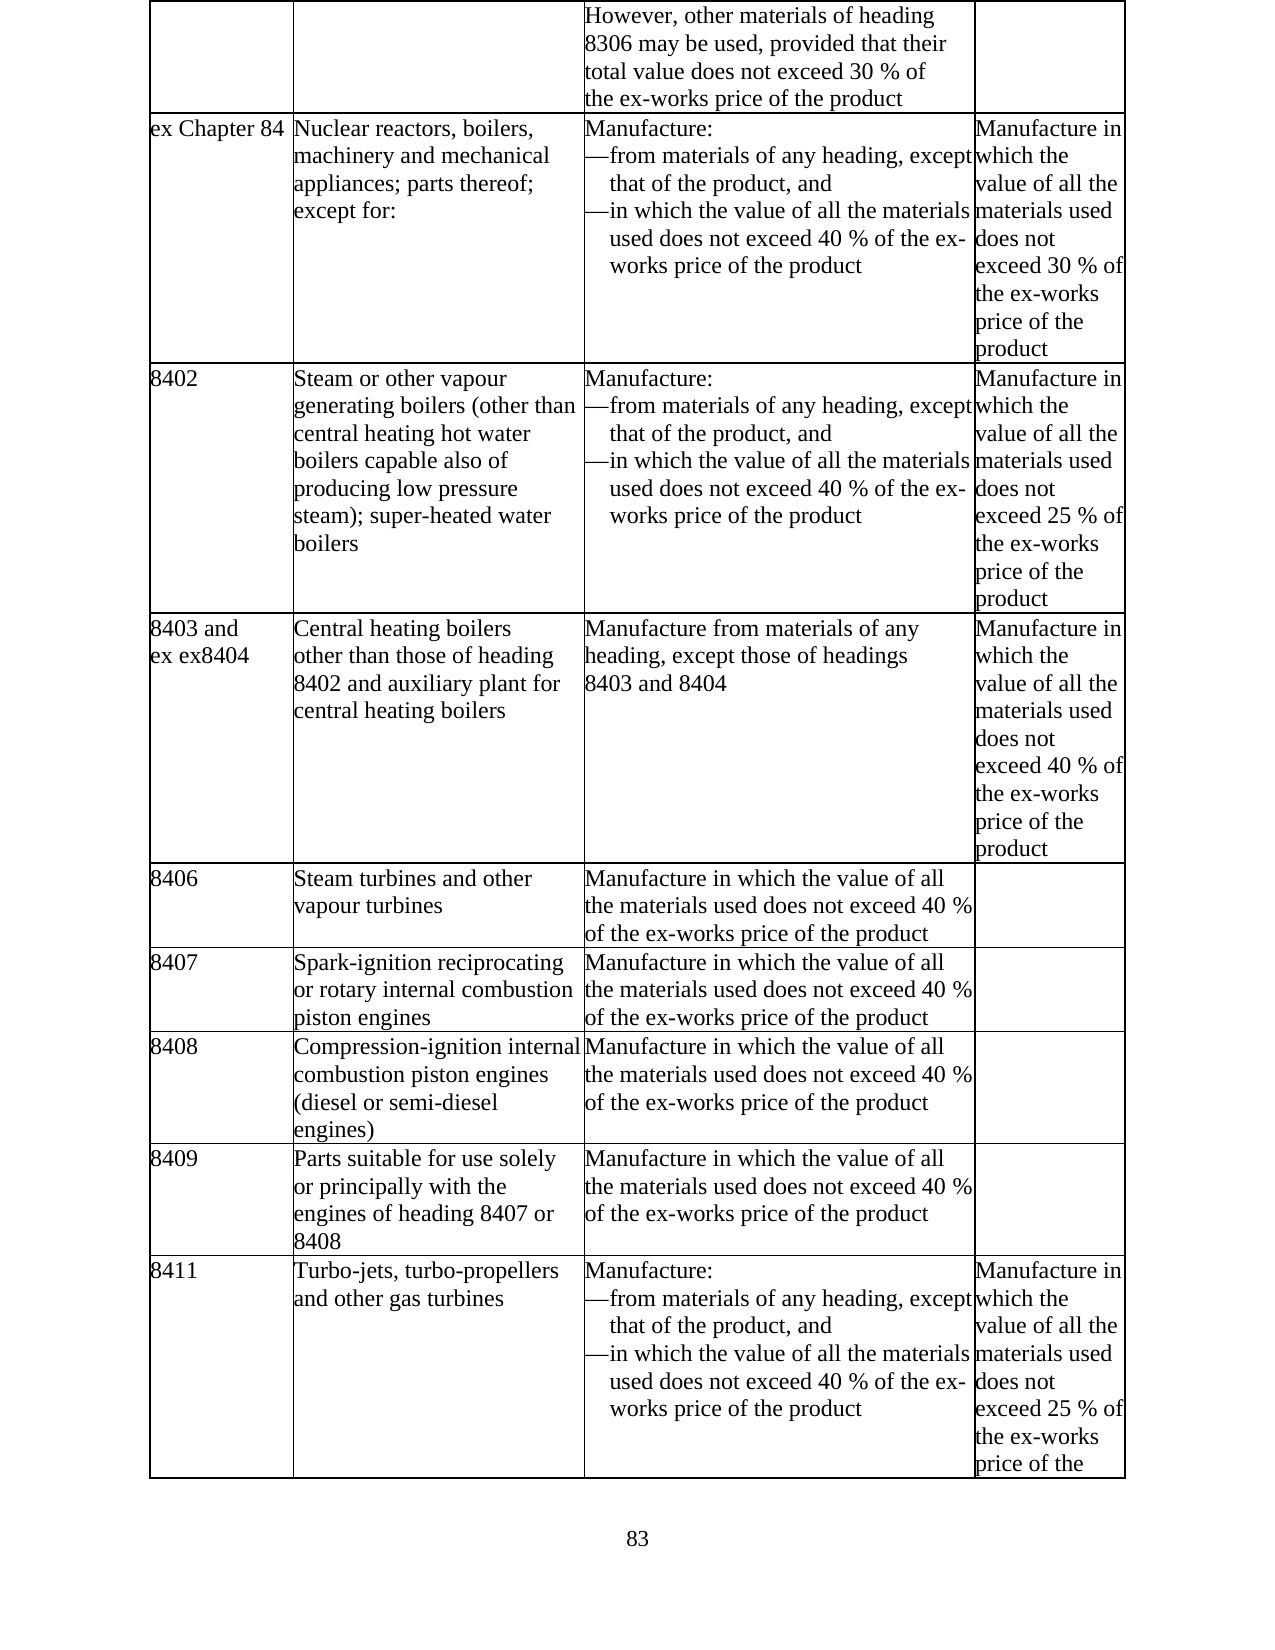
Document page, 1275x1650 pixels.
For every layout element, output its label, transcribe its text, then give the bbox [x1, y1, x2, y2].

table_cell Manufacture in which the value of all the materials used does not exceed 40 % of the ex-works price of the product [585, 864, 974, 946]
table_cell ex Chapter 84 [151, 114, 293, 362]
table_cell Parts suitable for use solely or principally with the engines of heading 8407 or 8408 [294, 1144, 584, 1255]
table_header — [585, 446, 609, 529]
table_cell Spark-ignition reciprocating or rotary internal combustion piston engines [294, 948, 584, 1031]
table_header — [585, 391, 609, 446]
table_cell Manufacture in which the value of all the materials used does not exceed 25 % of the ex-works price of the product [976, 364, 1124, 612]
table_cell 8411 [151, 1256, 293, 1477]
table_cell [976, 1032, 1124, 1143]
table_header in which the value of all the materials used does not exceed 40 % of the ex-works price of the product [609, 446, 974, 529]
table_cell Steam or other vapour generating boilers (other than central heating hot water boilers capable also of producing low pressure steam); super-heated water boilers [294, 364, 584, 612]
table_header from materials of any heading, except that of the product, and [609, 141, 974, 196]
table_cell 8402 [151, 364, 293, 612]
table_cell Manufacture: [585, 364, 974, 612]
table_header from materials of any heading, except that of the product, and [609, 1284, 974, 1339]
table_cell Central heating boilers other than those of heading 8402 and auxiliary plant for central heating boilers [294, 614, 584, 862]
table_cell Manufacture in which the value of all the materials used does not exceed 40 % of the ex-works price of the product [585, 948, 974, 1031]
table_header in which the value of all the materials used does not exceed 40 % of the ex-works price of the product [609, 1339, 974, 1422]
table_header from materials of any heading, except that of the product, and [609, 391, 974, 446]
table_cell [976, 948, 1124, 1031]
table_cell [976, 864, 1124, 946]
table_cell 8409 [151, 1144, 293, 1255]
table_cell Manufacture in which the value of all the materials used does not exceed 40 % of the ex-works price of the product [585, 1144, 974, 1255]
table_cell 8408 [151, 1032, 293, 1143]
table_header — [585, 1284, 609, 1339]
table_cell Manufacture: [585, 1256, 974, 1477]
table_cell [294, 2, 584, 112]
table_cell [976, 2, 1124, 112]
table_header — [585, 1339, 609, 1422]
table_cell Manufacture in which the value of all the materials used does not exceed 40 % of the ex-works price of the product [976, 614, 1124, 862]
table_cell 8406 [151, 864, 293, 946]
table_cell [151, 2, 293, 112]
table_cell Nuclear reactors, boilers, machinery and mechanical appliances; parts thereof; except for: [294, 114, 584, 362]
table_cell However, other materials of heading 8306 may be used, provided that their total value does not exceed 30 % of the ex-works price of the product [585, 2, 974, 112]
table_cell Manufacture from materials of any heading, except those of headings 8403 and 8404 [585, 614, 974, 862]
table_cell Compression-ignition internal combustion piston engines (diesel or semi-diesel engines) [294, 1032, 584, 1143]
table_cell Manufacture in which the value of all the materials used does not exceed 30 % of the ex-works price of the product [976, 114, 1124, 362]
table_cell 8407 [151, 948, 293, 1031]
table_header in which the value of all the materials used does not exceed 40 % of the ex-works price of the product [609, 196, 974, 279]
table_header — [585, 141, 609, 196]
table_cell [976, 1144, 1124, 1255]
table_cell 8403 and ex ex8404 [151, 614, 293, 862]
table_cell Manufacture: [585, 114, 974, 362]
table_header — [585, 196, 609, 279]
table_cell Manufacture in which the value of all the materials used does not exceed 25 % of the ex-works price of the [976, 1256, 1124, 1477]
table_cell Manufacture in which the value of all the materials used does not exceed 40 % of the ex-works price of the product [585, 1032, 974, 1143]
table_cell Steam turbines and other vapour turbines [294, 864, 584, 946]
table_cell Turbo-jets, turbo-propellers and other gas turbines [294, 1256, 584, 1477]
